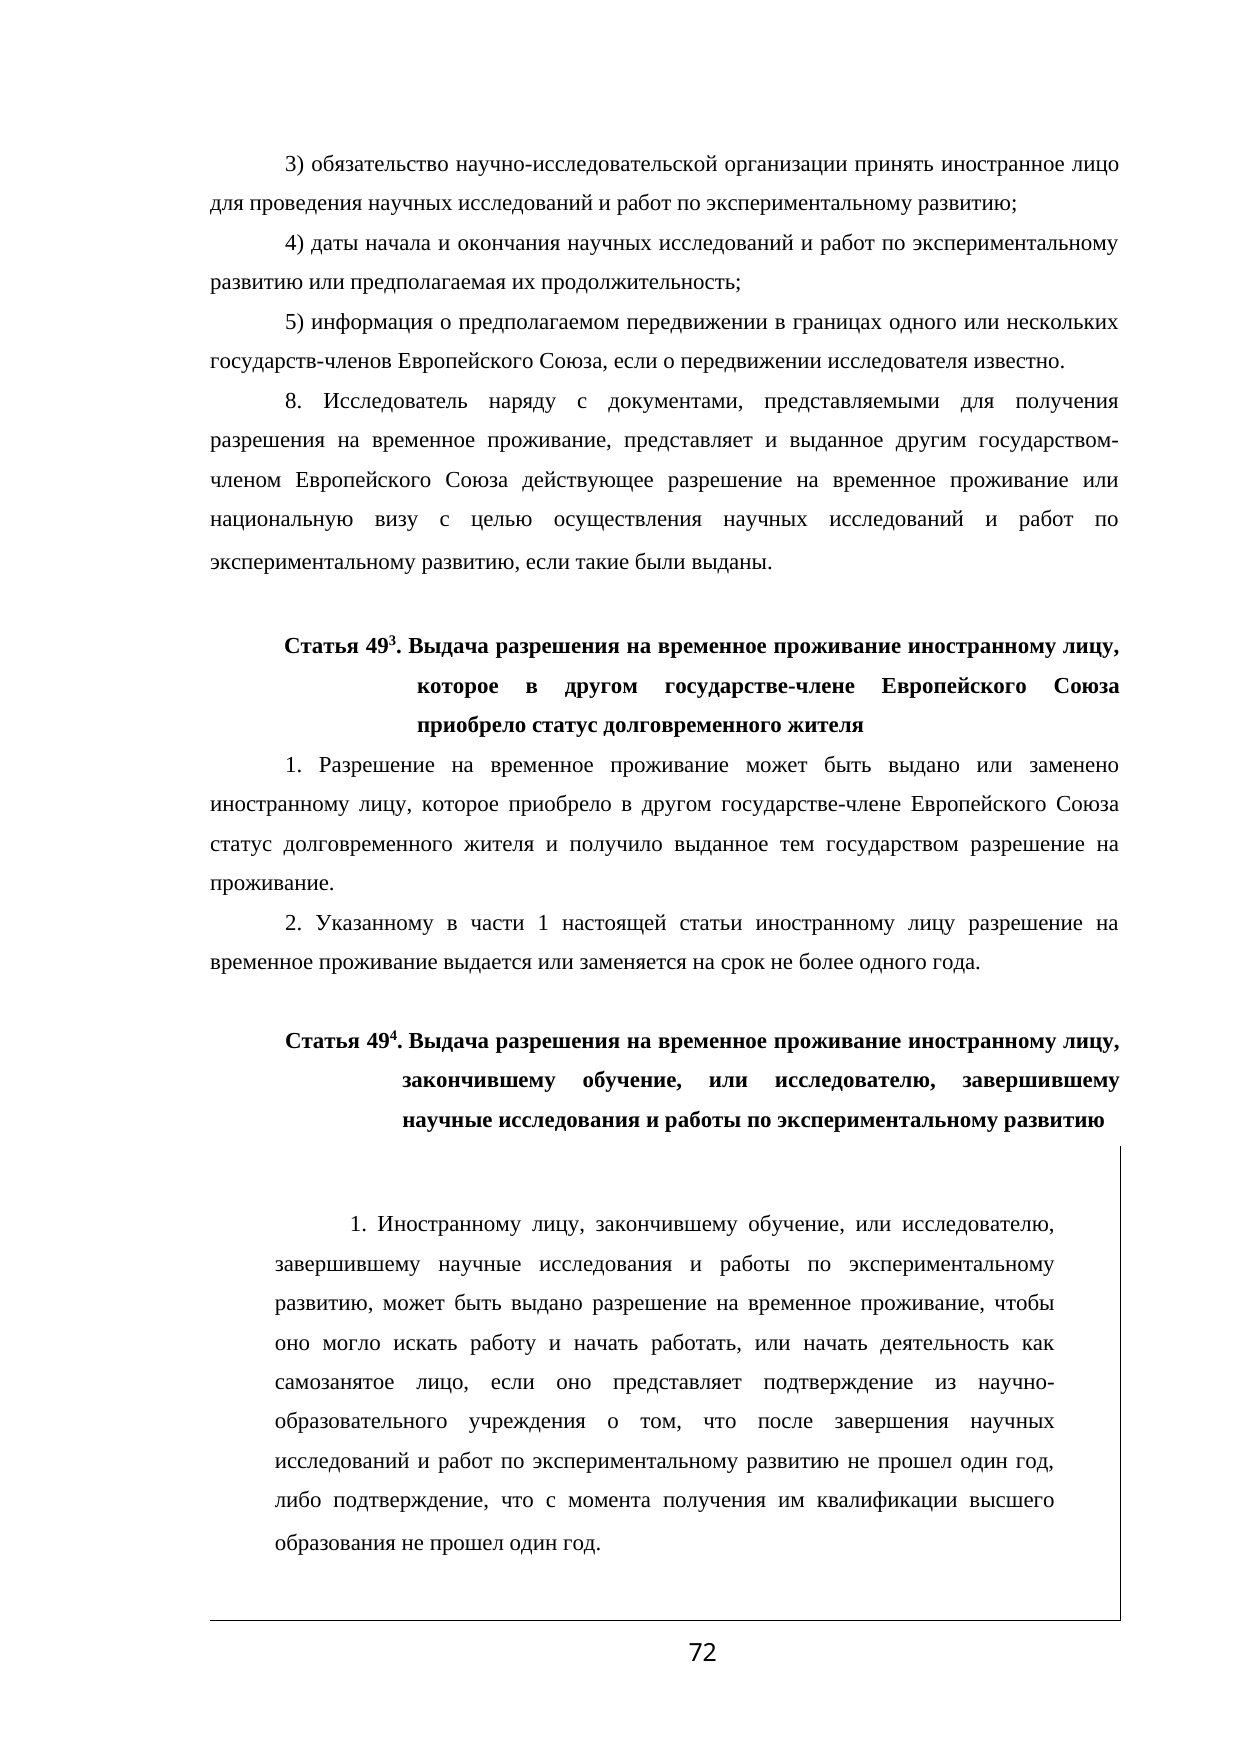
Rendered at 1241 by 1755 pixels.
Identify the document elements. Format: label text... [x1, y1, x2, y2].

text 8. Исследователь наряду с документами, представляемыми для получения разрешения на временное проживание, представляет и выданное другим государством-членом Европейского Союза действующее разрешение на временное проживание или национальную визу с целью осуществления научных исследований и работ по экспериментальному развитию, если такие были выданы. [210, 387, 1120, 575]
text 2. Указанному в части 1 настоящей статьи иностранному лицу разрешение на временное проживание выдается или заменяется на срок не более одного года. [210, 909, 1120, 974]
text 4) даты начала и окончания научных исследований и работ по экспериментальному развитию или предполагаемая их продолжительность; [210, 229, 1120, 295]
text Статья 493. Выдача разрешения на временное проживание иностранному лицу, которое в другом государстве-члене Европейского Союза приобрело статус долговременного жителя [284, 632, 1120, 738]
text 1. Разрешение на временное проживание может быть выдано или заменено иностранному лицу, которое приобрело в другом государстве-члене Европейского Союза статус долговременного жителя и получило выданное тем государством разрешение на проживание. [210, 751, 1120, 896]
text Статья 494. Выдача разрешения на временное проживание иностранному лицу, закончившему обучение, или исследователю, завершившему научные исследования и работы по экспериментальному развитию [285, 1027, 1120, 1132]
text 5) информация о предполагаемом передвижении в границах одного или нескольких государств-членов Европейского Союза, если о передвижении исследователя известно. [210, 308, 1120, 374]
text 3) обязательство научно-исследовательской организации принять иностранное лицо для проведения научных исследований и работ по экспериментальному развитию; [210, 150, 1120, 216]
text 1. Иностранному лицу, закончившему обучение, или исследователю, завершившему научные исследования и работы по экспериментальному развитию, может быть выдано разрешение на временное проживание, чтобы оно могло искать работу и начать работать, или начать деятельность как самозанятое лицо, если оно представляет подтверждение из научно-образовательного учреждения о том, что после завершения научных исследований и работ по экспериментальному развитию не прошел один год, либо подтверждение, что с момента получения им квалификации высшего образования не прошел один год. [210, 1146, 1120, 1620]
